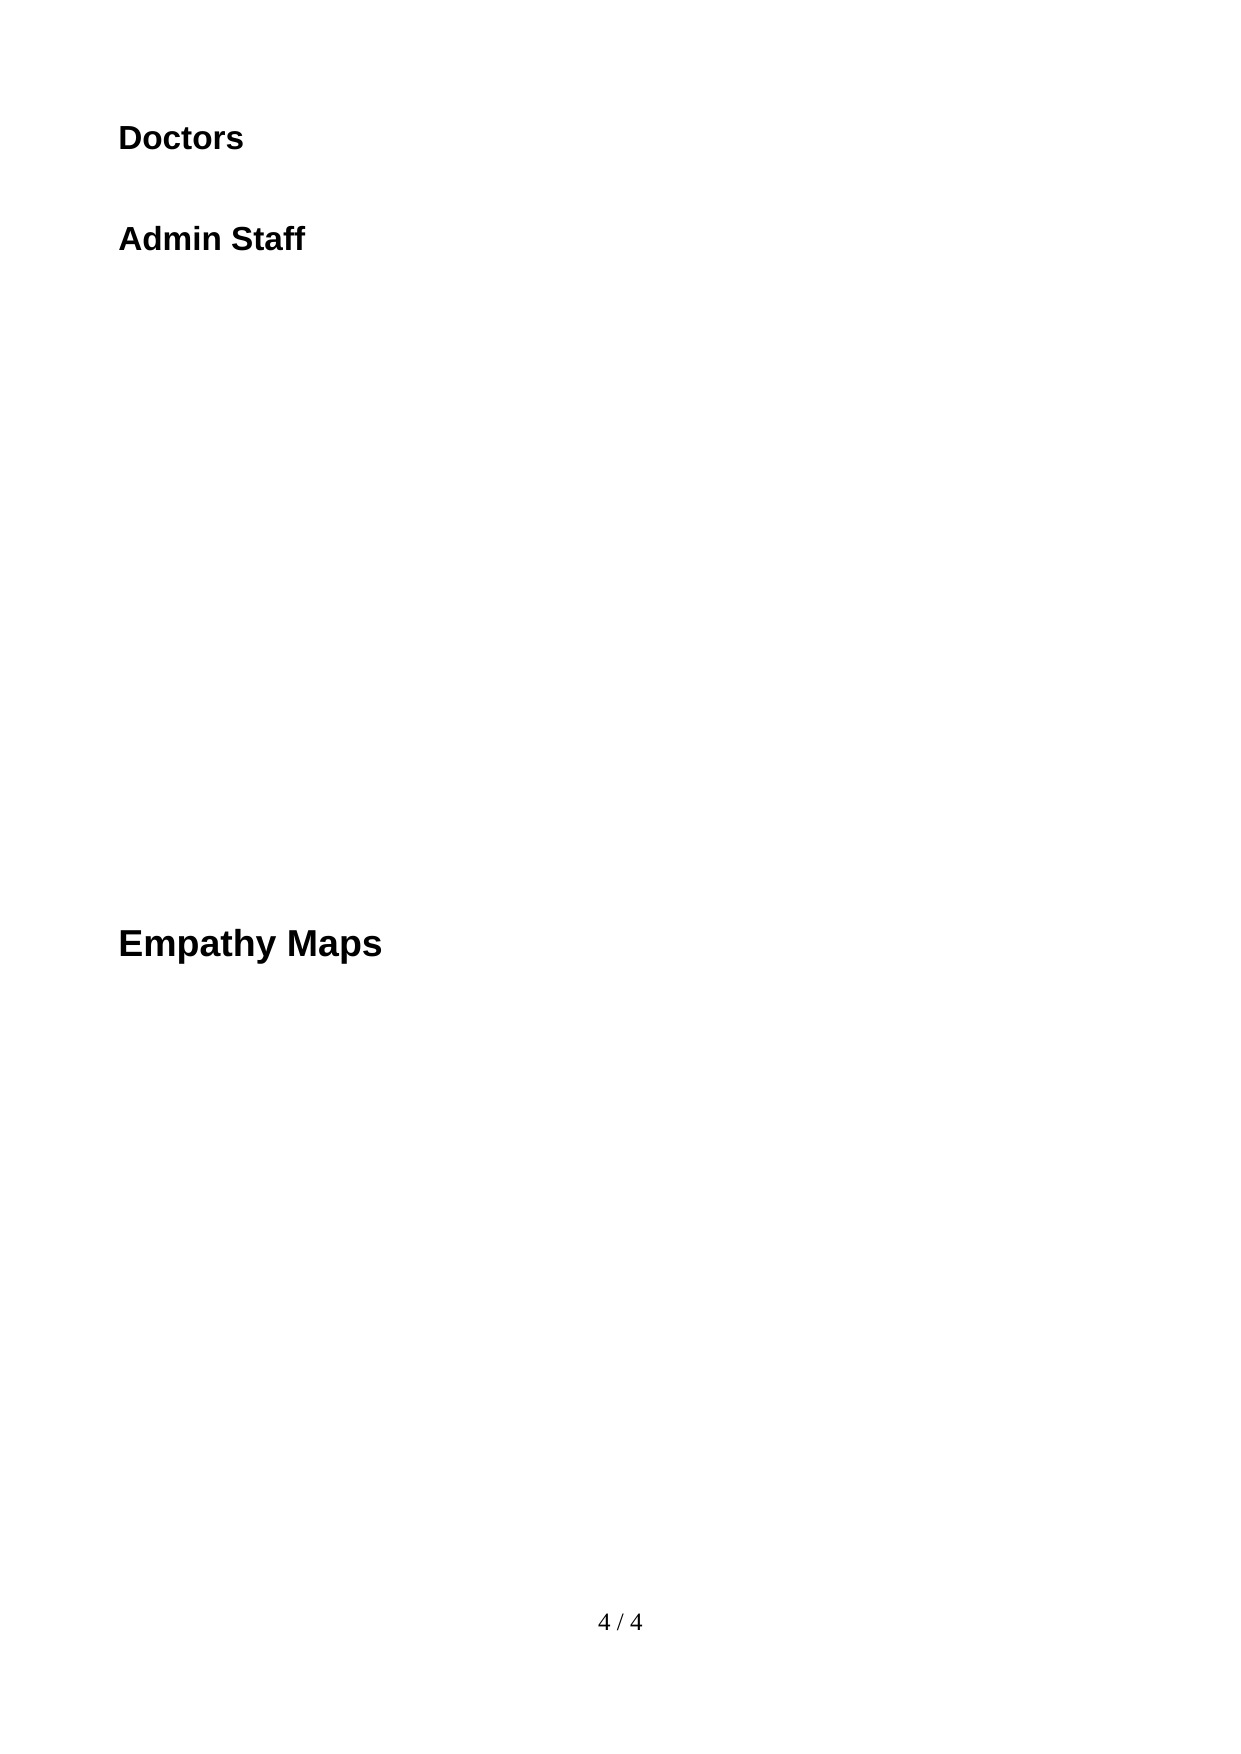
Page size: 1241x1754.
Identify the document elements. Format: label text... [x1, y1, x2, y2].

subtitle Empathy Maps [118, 921, 1122, 964]
subtitle Admin Staff [118, 219, 1122, 257]
subtitle Doctors [118, 118, 1122, 157]
